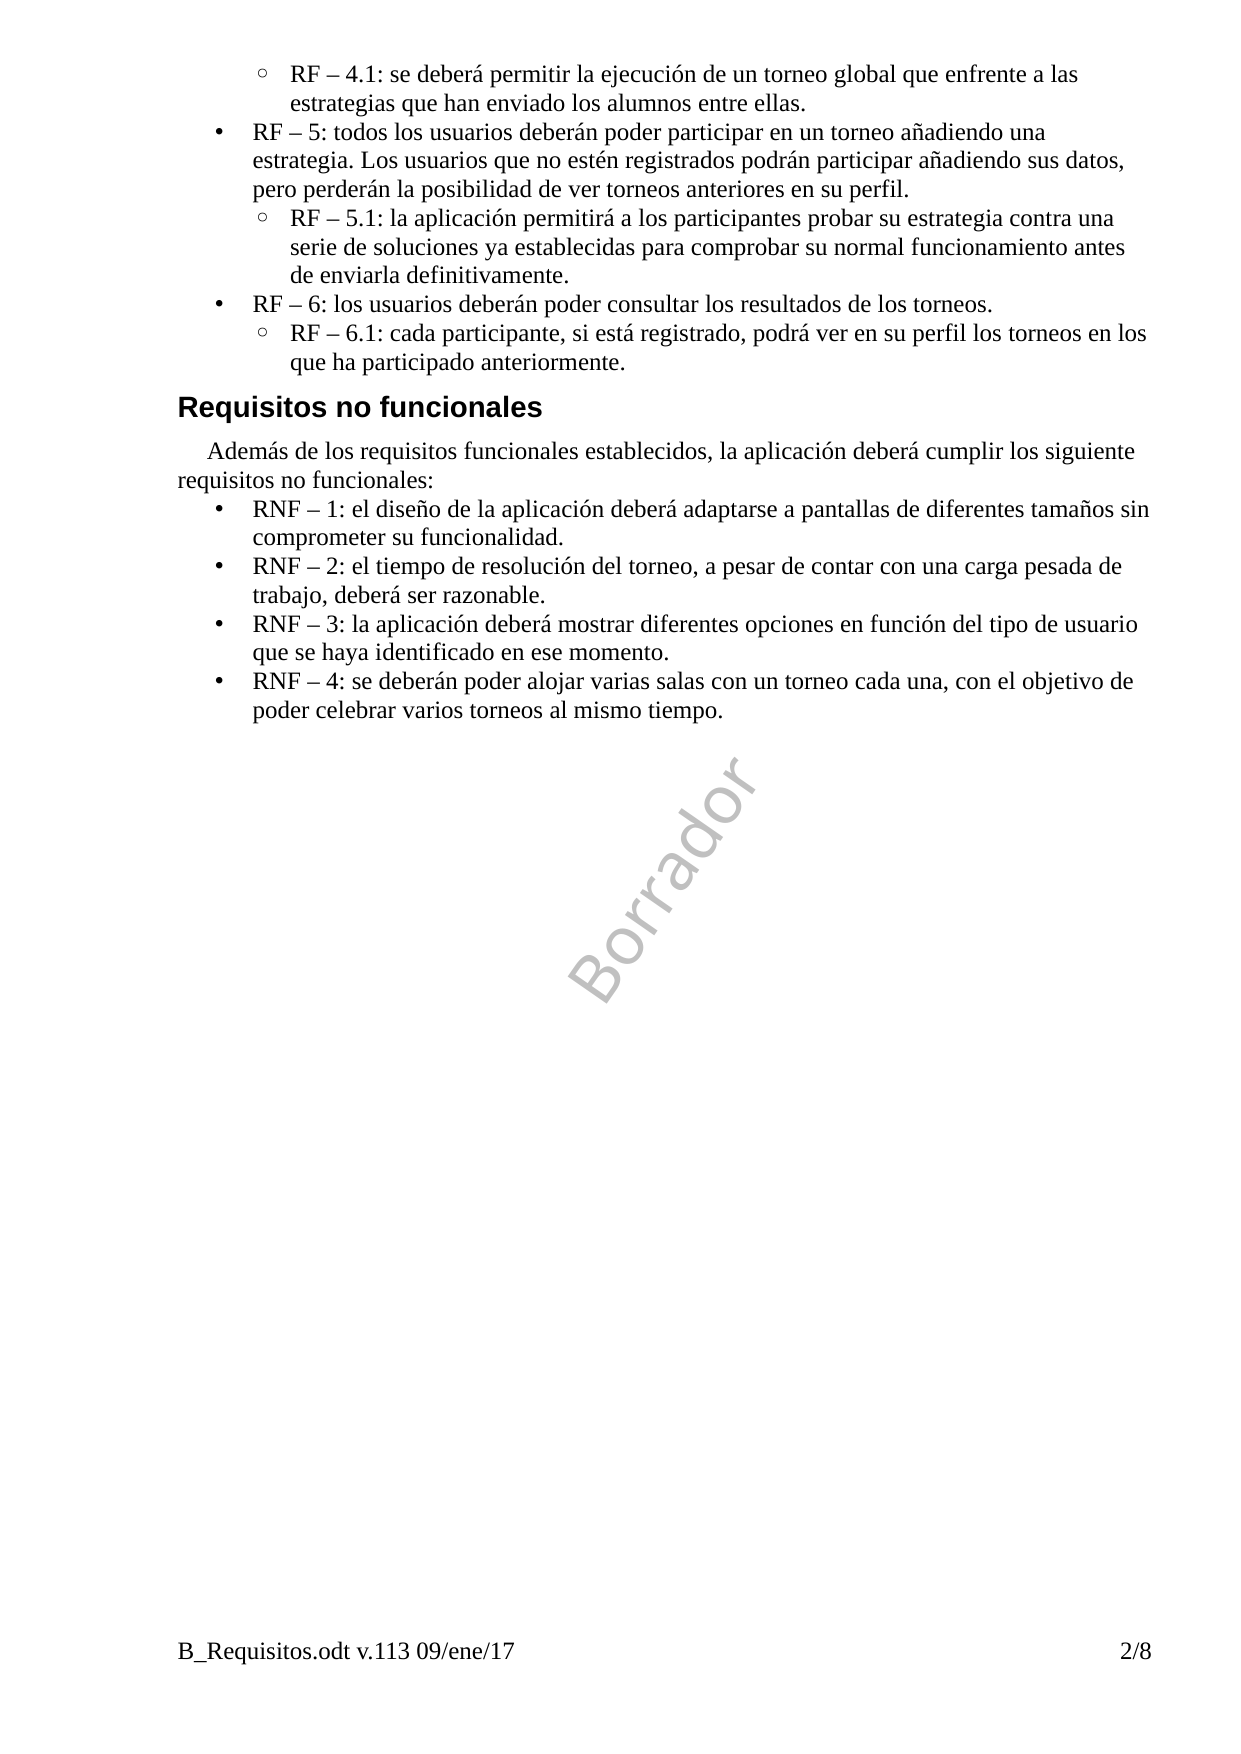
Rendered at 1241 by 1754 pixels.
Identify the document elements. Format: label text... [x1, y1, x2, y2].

list RNF – 2: el tiempo de resolución del torneo, a pesar de contar con una carga pesada de trabajo, deberá ser razonable. [215, 551, 1152, 609]
subtitle Requisitos no funcionales [177, 390, 1152, 424]
list RF – 6: los usuarios deberán poder consultar los resultados de los torneos. [215, 289, 1152, 318]
list RF – 5: todos los usuarios deberán poder participar en un torneo añadiendo una estrategia. Los usuarios que no estén registrados podrán participar añadiendo sus datos, pero perderán la posibilidad de ver torneos anteriores en su perfil. [215, 117, 1152, 203]
list RF – 5.1: la aplicación permitirá a los participantes probar su estrategia contra una serie de soluciones ya establecidas para comprobar su normal funcionamiento antes de enviarla definitivamente. [252, 203, 1152, 289]
list RNF – 4: se deberán poder alojar varias salas con un torneo cada una, con el objetivo de poder celebrar varios torneos al mismo tiempo. [215, 666, 1152, 724]
list RF – 6.1: cada participante, si está registrado, podrá ver en su perfil los torneos en los que ha participado anteriormente. [252, 318, 1152, 375]
list RNF – 1: el diseño de la aplicación deberá adaptarse a pantallas de diferentes tamaños sin comprometer su funcionalidad. [215, 494, 1152, 551]
text Además de los requisitos funcionales establecidos, la aplicación deberá cumplir los siguiente requisitos no funcionales: [177, 436, 1152, 494]
list RNF – 3: la aplicación deberá mostrar diferentes opciones en función del tipo de usuario que se haya identificado en ese momento. [215, 609, 1152, 666]
list RF – 4.1: se deberá permitir la ejecución de un torneo global que enfrente a las estrategias que han enviado los alumnos entre ellas. [252, 59, 1152, 117]
